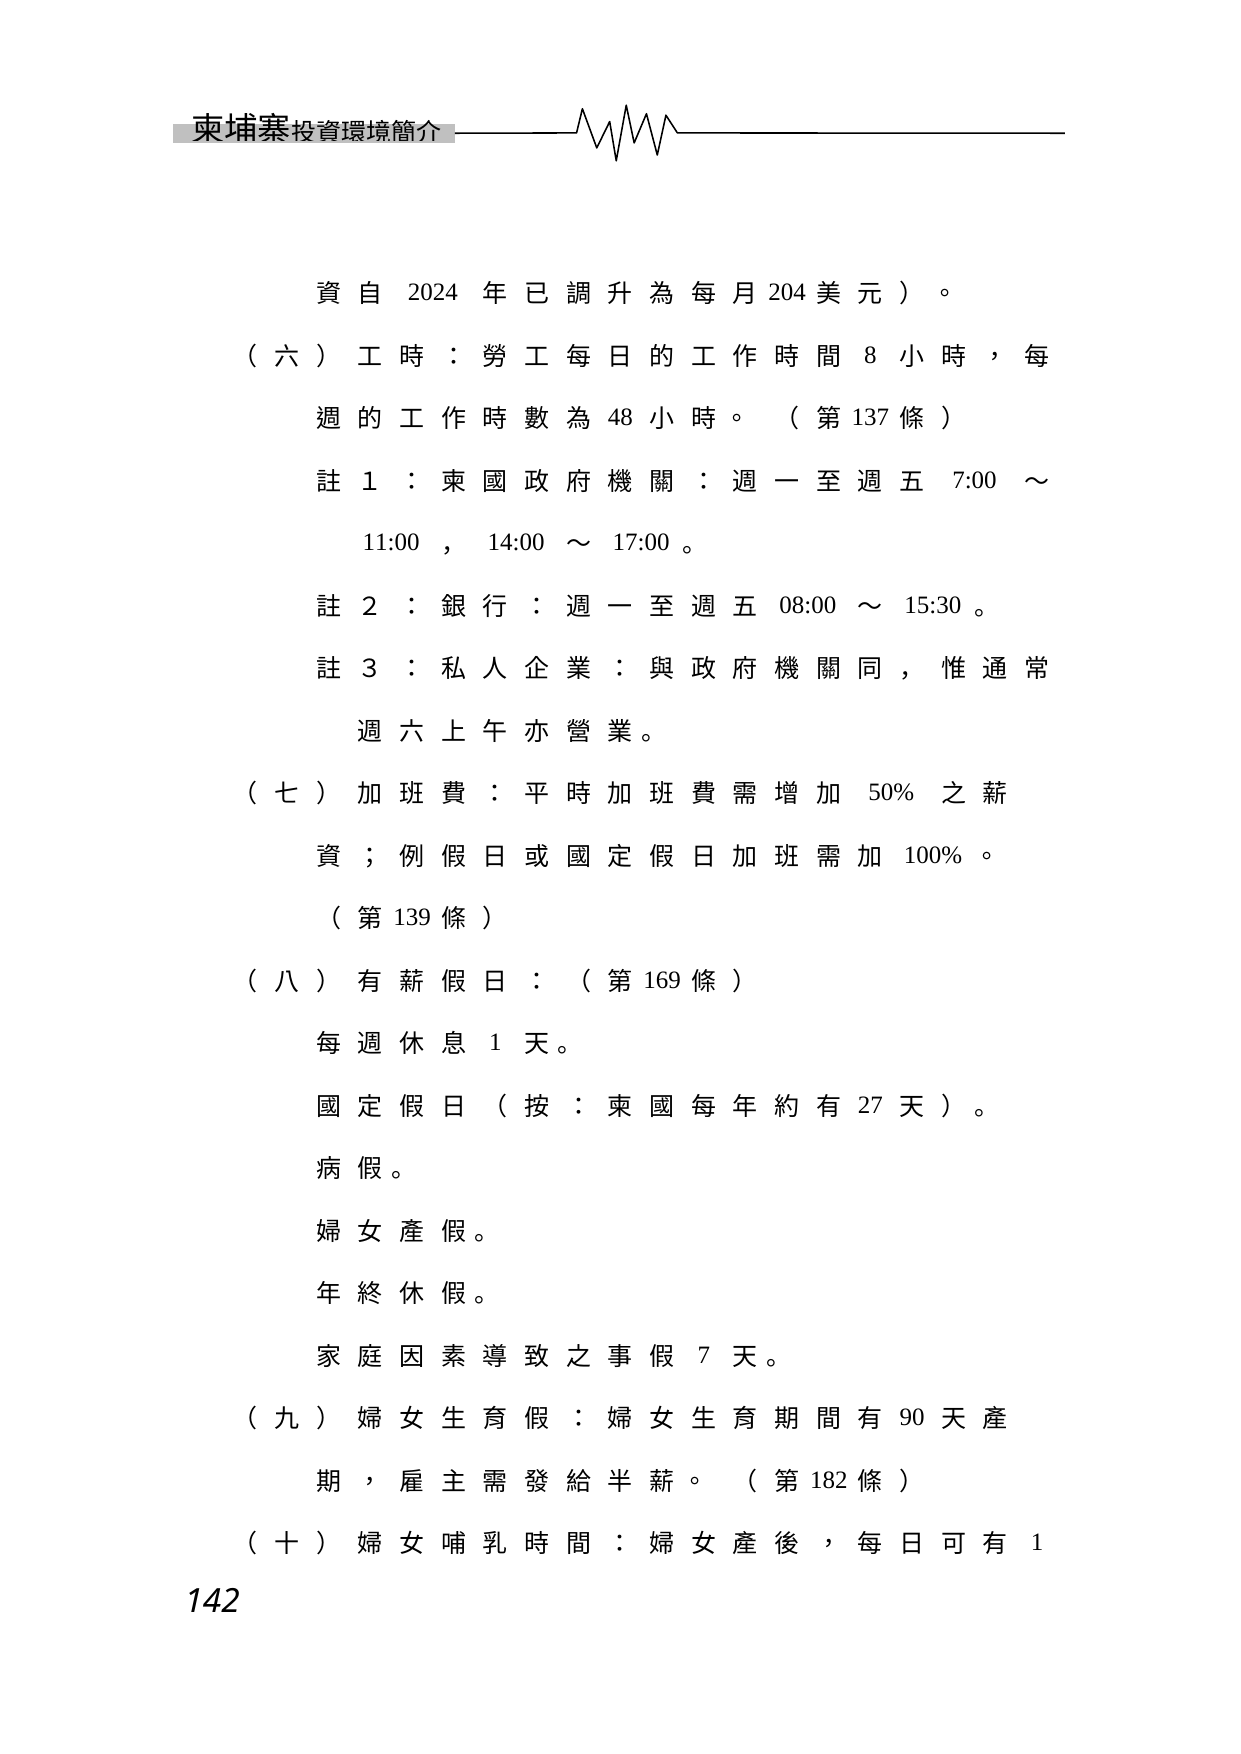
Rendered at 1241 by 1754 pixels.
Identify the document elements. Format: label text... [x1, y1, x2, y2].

text 資自2024年已調升為每月204美元）。 [207, 250, 1058, 313]
text 年終休假。 [281, 1250, 1058, 1313]
text 國定假日（按：柬國每年約有27天）。 [281, 1063, 1058, 1125]
text 每週休息1天。 [281, 1000, 1058, 1063]
text （九）婦女生育假：婦女生育期間有90天產期，雇主需發給半薪。（第182條） [207, 1375, 1058, 1500]
text （六）工時：勞工每日的工作時間8小時，每週的工作時數為48小時。（第137條） [207, 313, 1058, 438]
text 婦女產假。 [281, 1188, 1058, 1250]
text 病假。 [281, 1125, 1058, 1188]
text 註２：銀行：週一至週五08:00～15:30。 [281, 563, 1058, 625]
text 註１：柬國政府機關：週一至週五7:00～11:00，14:00～17:00。 [281, 438, 1058, 563]
text 家庭因素導致之事假7天。 [281, 1313, 1058, 1375]
text （八）有薪假日：（第169條） [207, 938, 1058, 1000]
text 註３：私人企業：與政府機關同，惟通常週六上午亦營業。 [281, 625, 1058, 750]
text （七）加班費：平時加班費需增加50%之薪資；例假日或國定假日加班需加100%。（第139條） [207, 750, 1058, 938]
text （十）婦女哺乳時間：婦女產後，每日可有1 [207, 1500, 1058, 1563]
